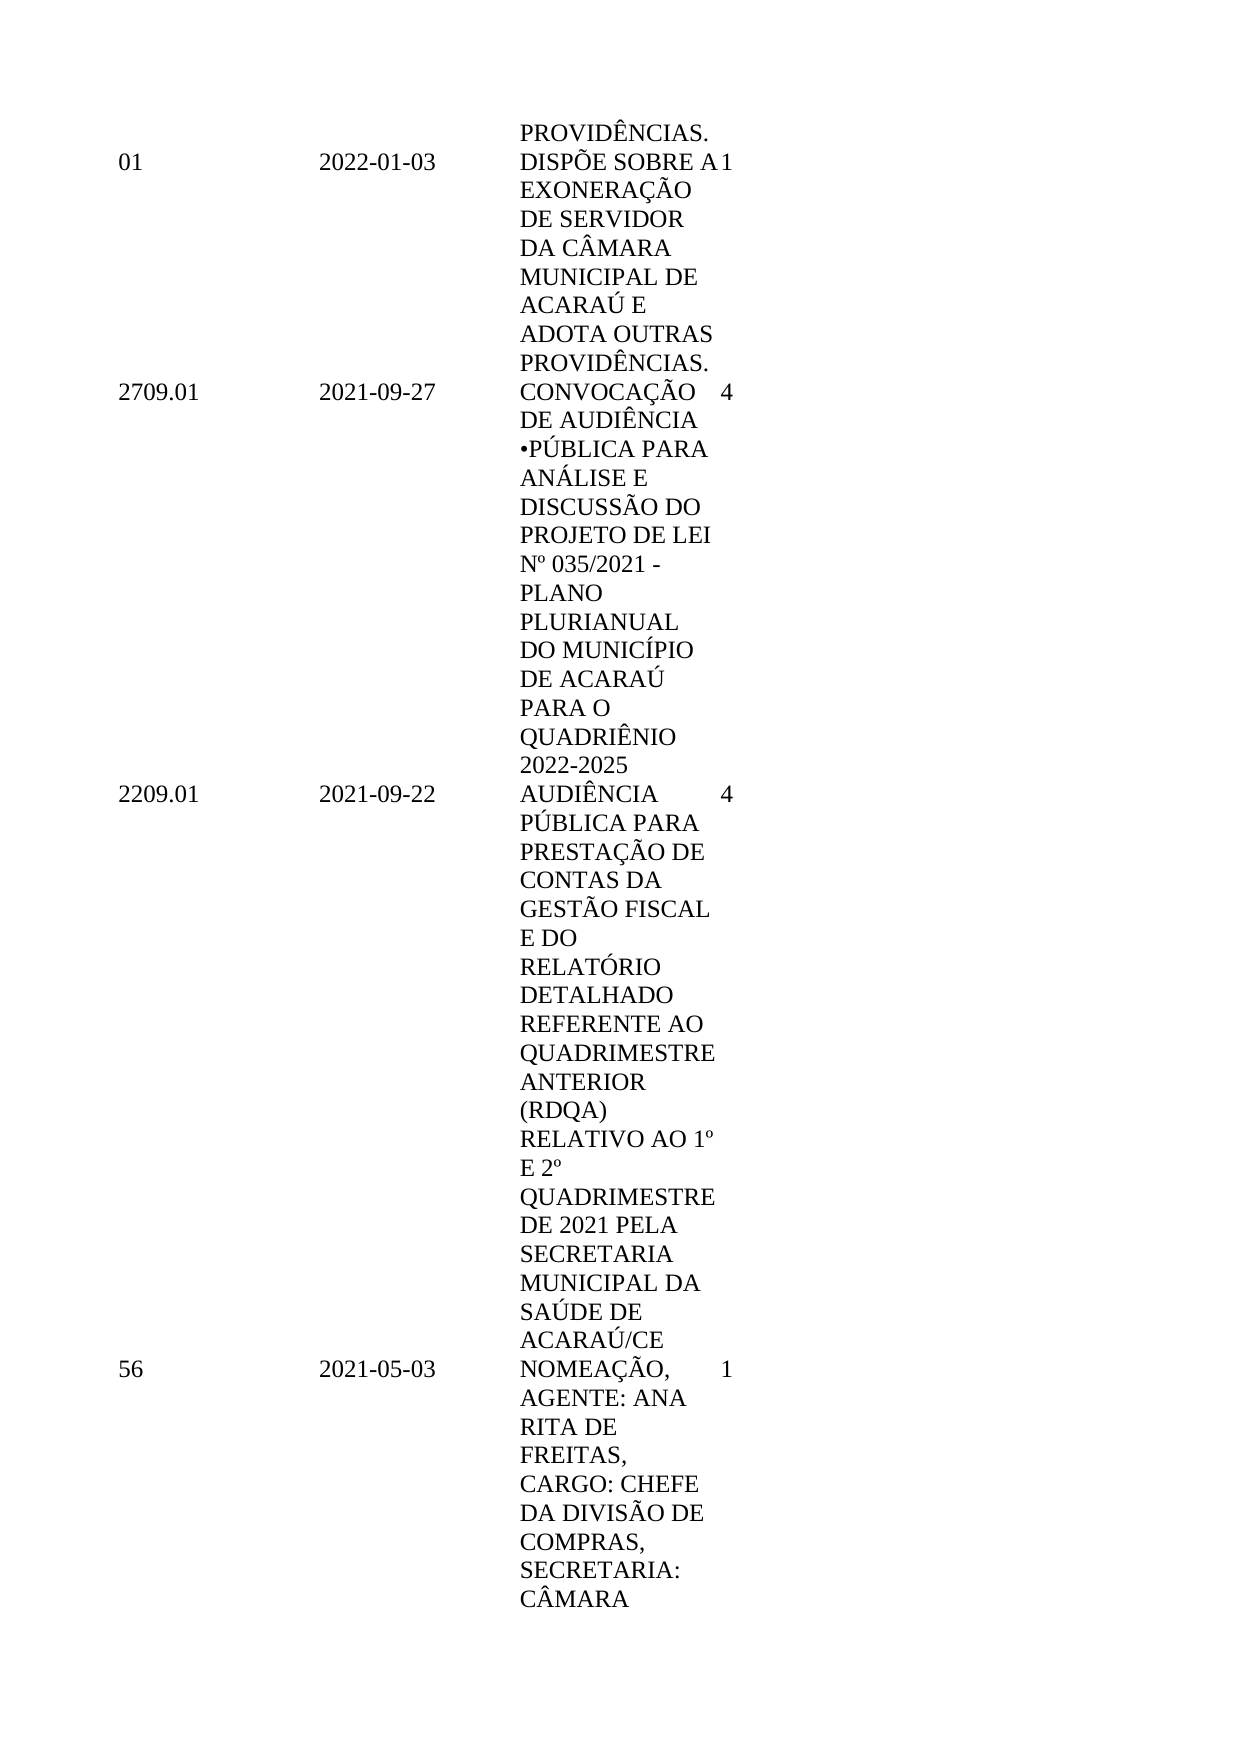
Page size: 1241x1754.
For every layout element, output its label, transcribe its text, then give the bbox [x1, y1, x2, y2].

table_cell [319, 118, 519, 147]
table_cell [921, 118, 1122, 147]
table_cell AUDIÊNCIA PÚBLICA PARA PRESTAÇÃO DE CONTAS DA GESTÃO FISCAL E DO RELATÓRIO DETALHADO REFERENTE AO QUADRIMESTRE ANTERIOR (RDQA) RELATIVO AO 1º E 2º QUADRIMESTRE DE 2021 PELA SECRETARIA MUNICIPAL DA SAÚDE DE ACARAÚ/CE [520, 779, 720, 1354]
table_cell [921, 147, 1122, 377]
table_cell NOMEAÇÃO, AGENTE: ANA RITA DE FREITAS, CARGO: CHEFE DA DIVISÃO DE COMPRAS, SECRETARIA: CÂMARA [520, 1354, 720, 1613]
table_cell 2021-05-03 [319, 1354, 519, 1613]
table_cell [921, 377, 1122, 779]
table_cell [720, 118, 921, 147]
table_cell 2709.01 [118, 377, 319, 779]
table_cell PROVIDÊNCIAS. [520, 118, 720, 147]
table_cell DISPÕE SOBRE A EXONERAÇÃO DE SERVIDOR DA CÂMARA MUNICIPAL DE ACARAÚ E ADOTA OUTRAS PROVIDÊNCIAS. [520, 147, 720, 377]
table_cell [921, 779, 1122, 1354]
table_cell 01 [118, 147, 319, 377]
table_cell 2209.01 [118, 779, 319, 1354]
table_cell CONVOCAÇÃO DE AUDIÊNCIA •PÚBLICA PARA ANÁLISE E DISCUSSÃO DO PROJETO DE LEI Nº 035/2021 - PLANO PLURIANUAL DO MUNICÍPIO DE ACARAÚ PARA O QUADRIÊNIO 2022-2025 [520, 377, 720, 779]
table_cell 1 [720, 1354, 921, 1613]
table_cell [118, 118, 319, 147]
table_cell 1 [720, 147, 921, 377]
table_cell 2022-01-03 [319, 147, 519, 377]
table_cell 2021-09-27 [319, 377, 519, 779]
table_cell 4 [720, 377, 921, 779]
table_cell 2021-09-22 [319, 779, 519, 1354]
table_cell 56 [118, 1354, 319, 1613]
table_cell [921, 1354, 1122, 1613]
table_cell 4 [720, 779, 921, 1354]
